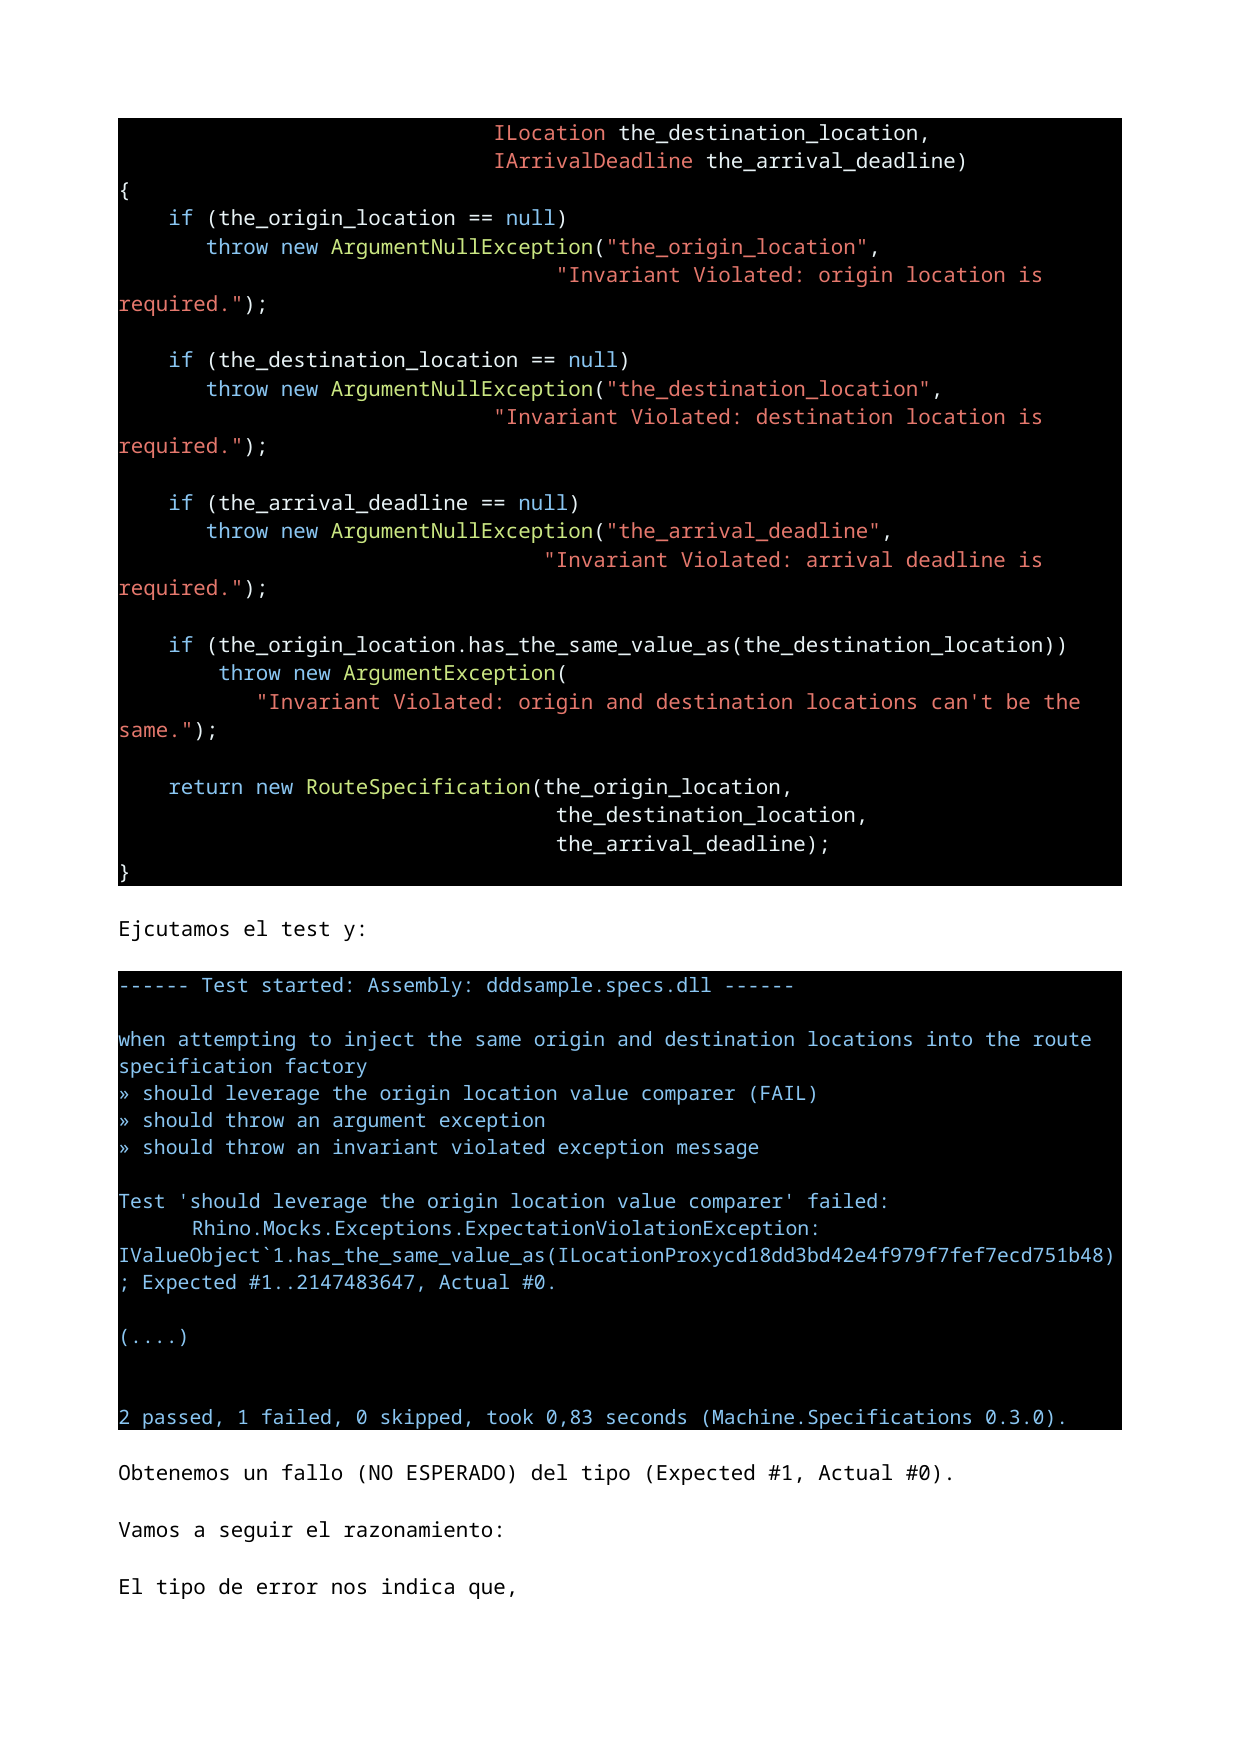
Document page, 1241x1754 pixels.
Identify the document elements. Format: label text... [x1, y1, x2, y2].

text Ejcutamos el test y: [118, 914, 1122, 943]
text the_arrival_deadline); [118, 829, 1122, 857]
text "Invariant Violated: origin and destination locations can't be the same."); [118, 687, 1122, 744]
text "Invariant Violated: destination location is required."); [118, 402, 1122, 459]
text » should leverage the origin location value comparer (FAIL) [118, 1079, 1122, 1106]
text } [118, 857, 1122, 886]
text "Invariant Violated: origin location is required."); [118, 260, 1122, 317]
text if (the_destination_location == null) [118, 346, 1122, 374]
text if (the_origin_location.has_the_same_value_as(the_destination_location)) [118, 630, 1122, 658]
text { [118, 175, 1122, 203]
text throw new ArgumentNullException("the_origin_location", [118, 232, 1122, 260]
text Obtenemos un fallo (NO ESPERADO) del tipo (Expected #1, Actual #0). [118, 1458, 1122, 1487]
text 2 passed, 1 failed, 0 skipped, took 0,83 seconds (Machine.Specifications 0.3.0). [118, 1403, 1122, 1430]
text IArrivalDeadline the_arrival_deadline) [118, 147, 1122, 175]
text El tipo de error nos indica que, [118, 1572, 1122, 1601]
text throw new ArgumentNullException("the_destination_location", [118, 374, 1122, 402]
text (....) [118, 1322, 1122, 1349]
text the_destination_location, [118, 801, 1122, 829]
text throw new ArgumentNullException("the_arrival_deadline", [118, 516, 1122, 545]
text throw new ArgumentException( [118, 658, 1122, 687]
text Test 'should leverage the origin location value comparer' failed: [118, 1187, 1122, 1214]
text when attempting to inject the same origin and destination locations into the route specification factory [118, 1025, 1122, 1079]
text ILocation the_destination_location, [118, 118, 1122, 147]
text return new RouteSpecification(the_origin_location, [118, 772, 1122, 801]
text » should throw an invariant violated exception message [118, 1133, 1122, 1160]
text if (the_arrival_deadline == null) [118, 488, 1122, 516]
text ------ Test started: Assembly: dddsample.specs.dll ------ [118, 971, 1122, 998]
text "Invariant Violated: arrival deadline is required."); [118, 545, 1122, 602]
text if (the_origin_location == null) [118, 203, 1122, 232]
text Vamos a seguir el razonamiento: [118, 1515, 1122, 1544]
text » should throw an argument exception [118, 1106, 1122, 1133]
text Rhino.Mocks.Exceptions.ExpectationViolationException: IValueObject`1.has_the_same_value_as(ILocationProxycd18dd3bd42e4f979f7fef7ecd751b48); Expected #1..2147483647, Actual #0. [118, 1214, 1122, 1295]
